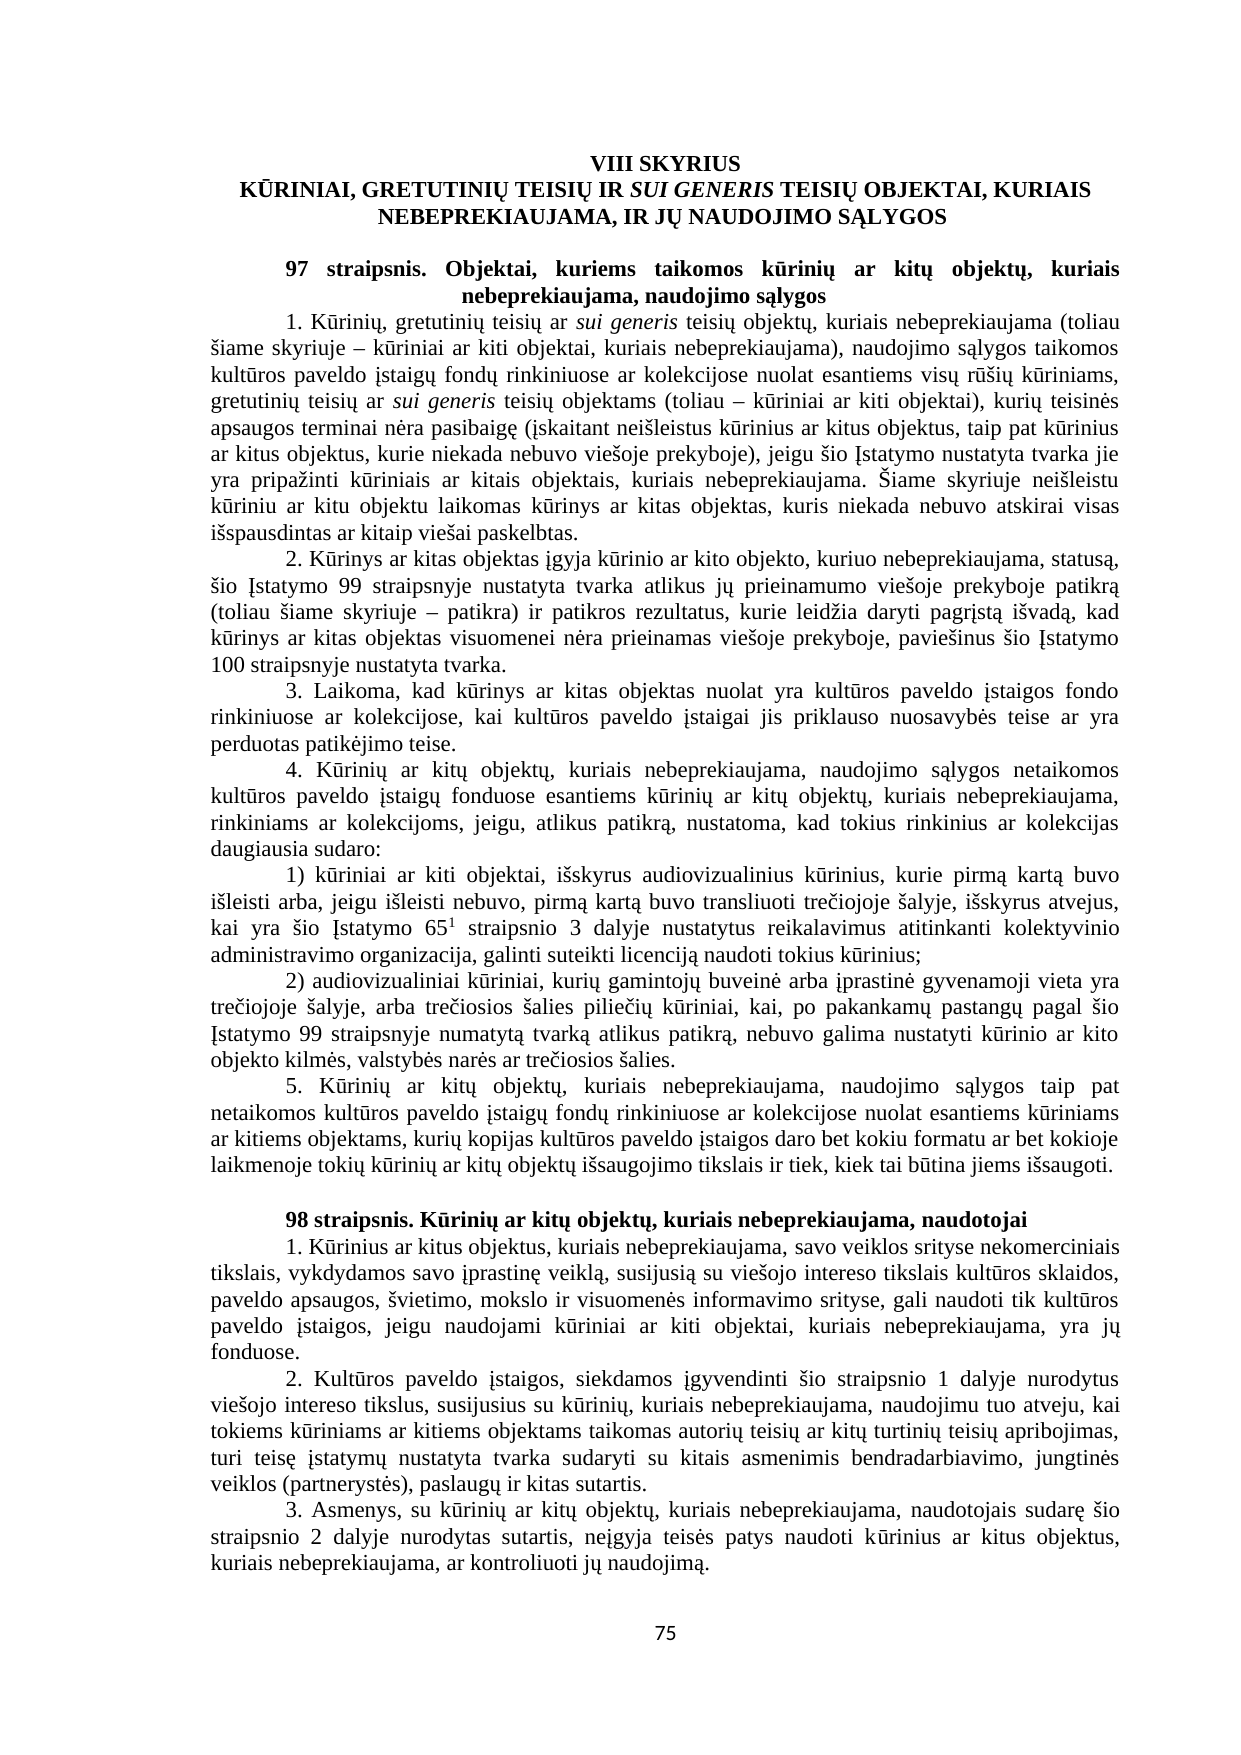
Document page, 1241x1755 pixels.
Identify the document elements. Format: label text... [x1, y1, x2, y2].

text 3. Laikoma, kad kūrinys ar kitas objektas nuolat yra kultūros paveldo įstaigos fondo rinkiniuose ar kolekcijose, kai kultūros paveldo įstaigai jis priklauso nuosavybės teise ar yra perduotas patikėjimo teise. [210, 677, 1120, 756]
text KŪRINIAI, GRETUTINIŲ TEISIŲ IR SUI GENERIS TEISIŲ OBJEKTAI, KURIAIS NEBEPREKIAUJAMA, IR JŲ NAUDOJIMO SĄLYGOS [210, 176, 1120, 229]
text 2. Kultūros paveldo įstaigos, siekdamos įgyvendinti šio straipsnio 1 dalyje nurodytus viešojo intereso tikslus, susijusius su kūrinių, kuriais nebeprekiaujama, naudojimu tuo atveju, kai tokiems kūriniams ar kitiems objektams taikomas autorių teisių ar kitų turtinių teisių apribojimas, turi teisę įstatymų nustatyta tvarka sudaryti su kitais asmenimis bendradarbiavimo, jungtinės veiklos (partnerystės), paslaugų ir kitas sutartis. [210, 1365, 1120, 1496]
text 2. Kūrinys ar kitas objektas įgyja kūrinio ar kito objekto, kuriuo nebeprekiaujama, statusą, šio Įstatymo 99 straipsnyje nustatyta tvarka atlikus jų prieinamumo viešoje prekyboje patikrą (toliau šiame skyriuje – patikra) ir patikros rezultatus, kurie leidžia daryti pagrįstą išvadą, kad kūrinys ar kitas objektas visuomenei nėra prieinamas viešoje prekyboje, paviešinus šio Įstatymo 100 straipsnyje nustatyta tvarka. [210, 545, 1120, 677]
text 2) audiovizualiniai kūriniai, kurių gamintojų buveinė arba įprastinė gyvenamoji vieta yra trečiojoje šalyje, arba trečiosios šalies piliečių kūriniai, kai, po pakankamų pastangų pagal šio Įstatymo 99 straipsnyje numatytą tvarką atlikus patikrą, nebuvo galima nustatyti kūrinio ar kito objekto kilmės, valstybės narės ar trečiosios šalies. [210, 967, 1120, 1072]
text 1. Kūrinius ar kitus objektus, kuriais nebeprekiaujama, savo veiklos srityse nekomerciniais tikslais, vykdydamos savo įprastinę veiklą, susijusią su viešojo intereso tikslais kultūros sklaidos, paveldo apsaugos, švietimo, mokslo ir visuomenės informavimo srityse, gali naudoti tik kultūros paveldo įstaigos, jeigu naudojami kūriniai ar kiti objektai, kuriais nebeprekiaujama, yra jų fonduose. [210, 1233, 1120, 1365]
text 5. Kūrinių ar kitų objektų, kuriais nebeprekiaujama, naudojimo sąlygos taip pat netaikomos kultūros paveldo įstaigų fondų rinkiniuose ar kolekcijose nuolat esantiems kūriniams ar kitiems objektams, kurių kopijas kultūros paveldo įstaigos daro bet kokiu formatu ar bet kokioje laikmenoje tokių kūrinių ar kitų objektų išsaugojimo tikslais ir tiek, kiek tai būtina jiems išsaugoti. [210, 1072, 1120, 1178]
text 4. Kūrinių ar kitų objektų, kuriais nebeprekiaujama, naudojimo sąlygos netaikomos kultūros paveldo įstaigų fonduose esantiems kūrinių ar kitų objektų, kuriais nebeprekiaujama, rinkiniams ar kolekcijoms, jeigu, atlikus patikrą, nustatoma, kad tokius rinkinius ar kolekcijas daugiausia sudaro: [210, 756, 1120, 862]
text VIII SKYRIUS [210, 150, 1120, 176]
text 1. Kūrinių, gretutinių teisių ar sui generis teisių objektų, kuriais nebeprekiaujama (toliau šiame skyriuje – kūriniai ar kiti objektai, kuriais nebeprekiaujama), naudojimo sąlygos taikomos kultūros paveldo įstaigų fondų rinkiniuose ar kolekcijose nuolat esantiems visų rūšių kūriniams, gretutinių teisių ar sui generis teisių objektams (toliau – kūriniai ar kiti objektai), kurių teisinės apsaugos terminai nėra pasibaigę (įskaitant neišleistus kūrinius ar kitus objektus, taip pat kūrinius ar kitus objektus, kurie niekada nebuvo viešoje prekyboje), jeigu šio Įstatymo nustatyta tvarka jie yra pripažinti kūriniais ar kitais objektais, kuriais nebeprekiaujama. Šiame skyriuje neišleistu kūriniu ar kitu objektu laikomas kūrinys ar kitas objektas, kuris niekada nebuvo atskirai visas išspausdintas ar kitaip viešai paskelbtas. [210, 308, 1120, 545]
text 98 straipsnis. Kūrinių ar kitų objektų, kuriais nebeprekiaujama, naudotojai [210, 1207, 1120, 1233]
text 3. Asmenys, su kūrinių ar kitų objektų, kuriais nebeprekiaujama, naudotojais sudarę šio straipsnio 2 dalyje nurodytas sutartis, neįgyja teisės patys naudoti kūrinius ar kitus objektus, kuriais nebeprekiaujama, ar kontroliuoti jų naudojimą. [210, 1496, 1120, 1576]
text 1) kūriniai ar kiti objektai, išskyrus audiovizualinius kūrinius, kurie pirmą kartą buvo išleisti arba, jeigu išleisti nebuvo, pirmą kartą buvo transliuoti trečiojoje šalyje, išskyrus atvejus, kai yra šio Įstatymo 651 straipsnio 3 dalyje nustatytus reikalavimus atitinkanti kolektyvinio administravimo organizacija, galinti suteikti licenciją naudoti tokius kūrinius; [210, 862, 1120, 967]
text 97 straipsnis. Objektai, kuriems taikomos kūrinių ar kitų objektų, kuriais nebeprekiaujama, naudojimo sąlygos [285, 255, 1120, 308]
